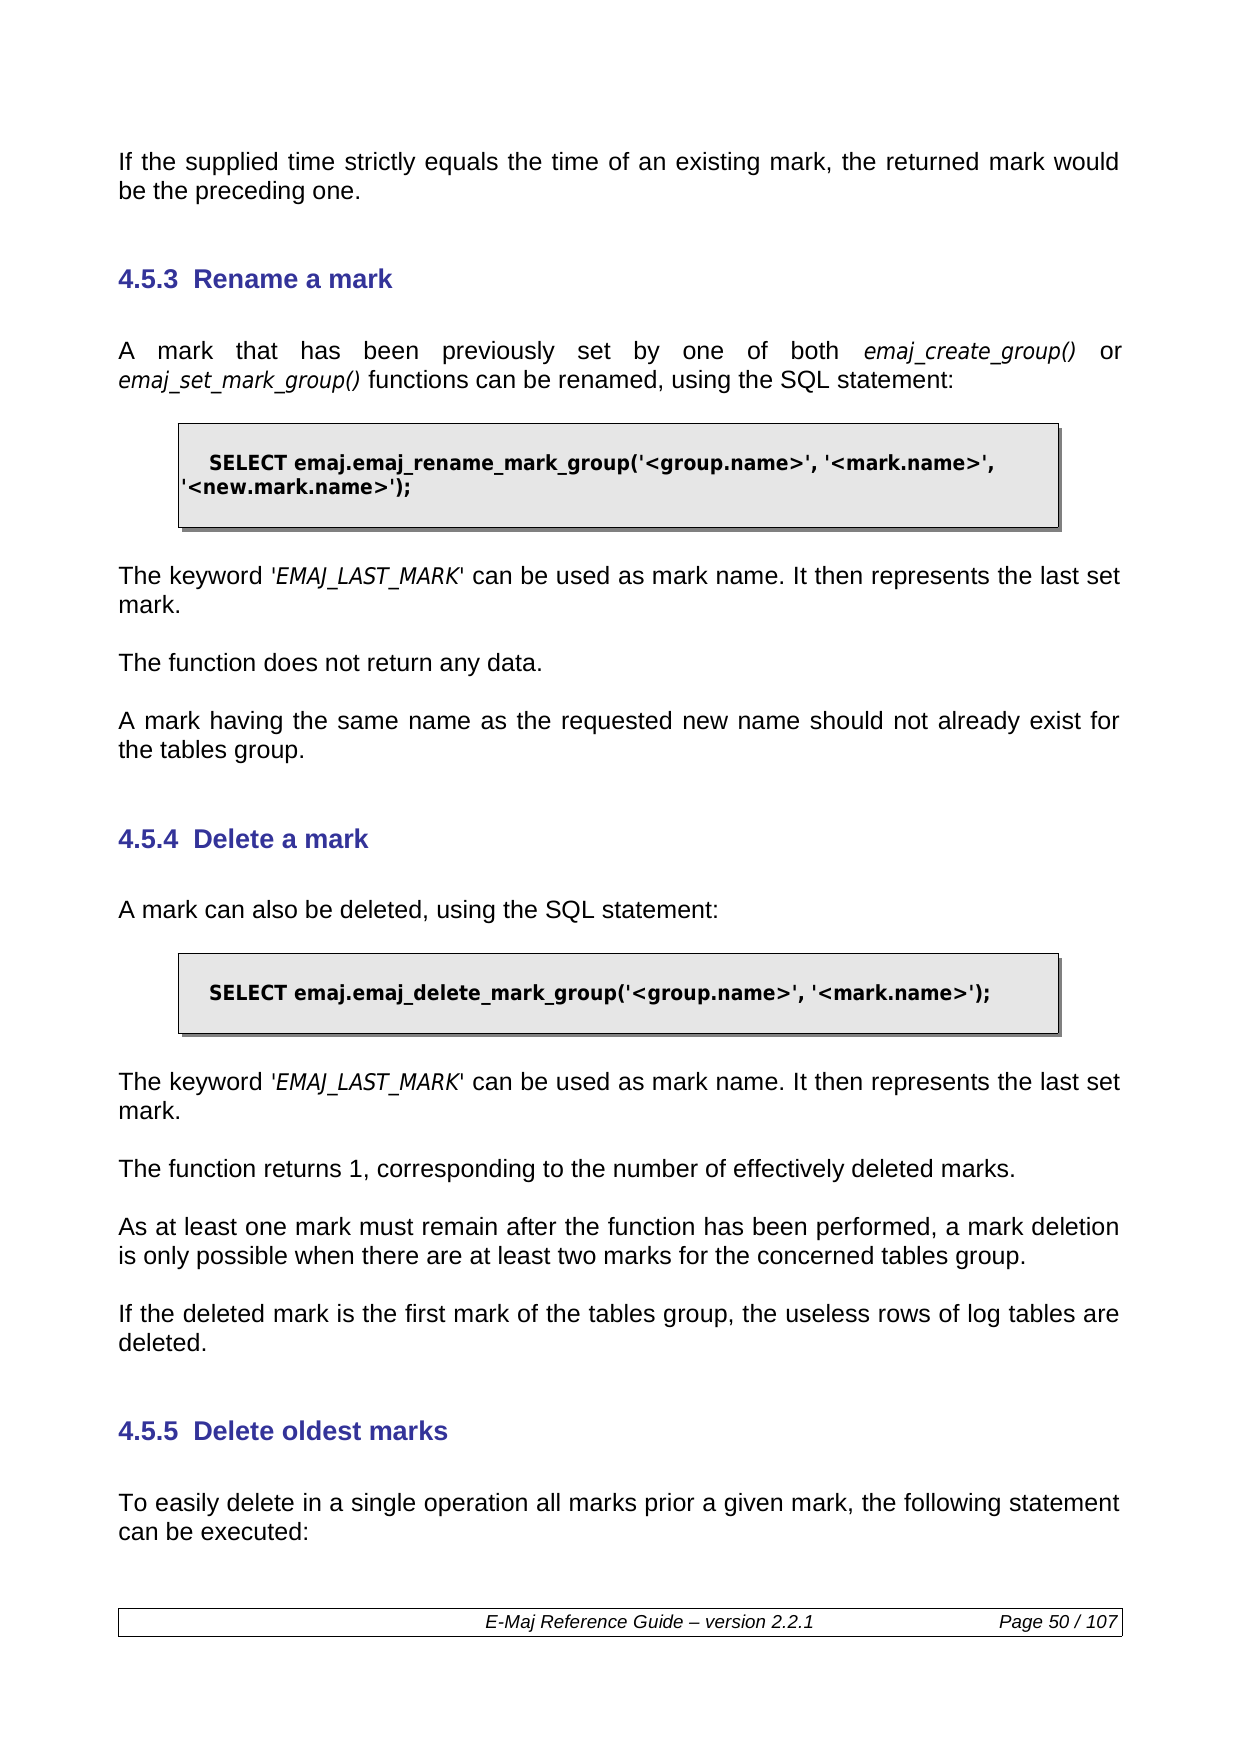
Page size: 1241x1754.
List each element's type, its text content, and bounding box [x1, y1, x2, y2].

subtitle Delete a mark [118, 822, 1122, 853]
text SELECT emaj.emaj_delete_mark_group('<group.name>', '<mark.name>'); [179, 978, 1058, 1002]
text SELECT emaj.emaj_rename_mark_group('<group.name>', '<mark.name>', '<new.mark.name>'); [179, 448, 1058, 497]
text A mark that has been previously set by one of both emaj_create_group() or emaj_set_mark_group() functions can be renamed, using the SQL statement: [118, 336, 1122, 394]
text A mark having the same name as the requested new name should not already exist for the tables group. [118, 706, 1122, 764]
text The keyword 'EMAJ_LAST_MARK' can be used as mark name. It then represents the last set mark. [118, 561, 1122, 619]
text A mark can also be deleted, using the SQL statement: [118, 895, 1122, 924]
text The keyword 'EMAJ_LAST_MARK' can be used as mark name. It then represents the last set mark. [118, 1066, 1122, 1124]
text If the supplied time strictly equals the time of an existing mark, the returned mark would be the preceding one. [118, 147, 1122, 205]
text To easily delete in a single operation all marks prior a given mark, the following statement can be executed: [118, 1488, 1122, 1546]
text The function does not return any data. [118, 648, 1122, 677]
text If the deleted mark is the first mark of the tables group, the useless rows of log tables are deleted. [118, 1299, 1122, 1357]
subtitle Rename a mark [118, 263, 1122, 294]
text The function returns 1, corresponding to the number of effectively deleted marks. [118, 1154, 1122, 1183]
subtitle Delete oldest marks [118, 1415, 1122, 1446]
text As at least one mark must remain after the function has been performed, a mark deletion is only possible when there are at least two marks for the concerned tables group. [118, 1212, 1122, 1270]
